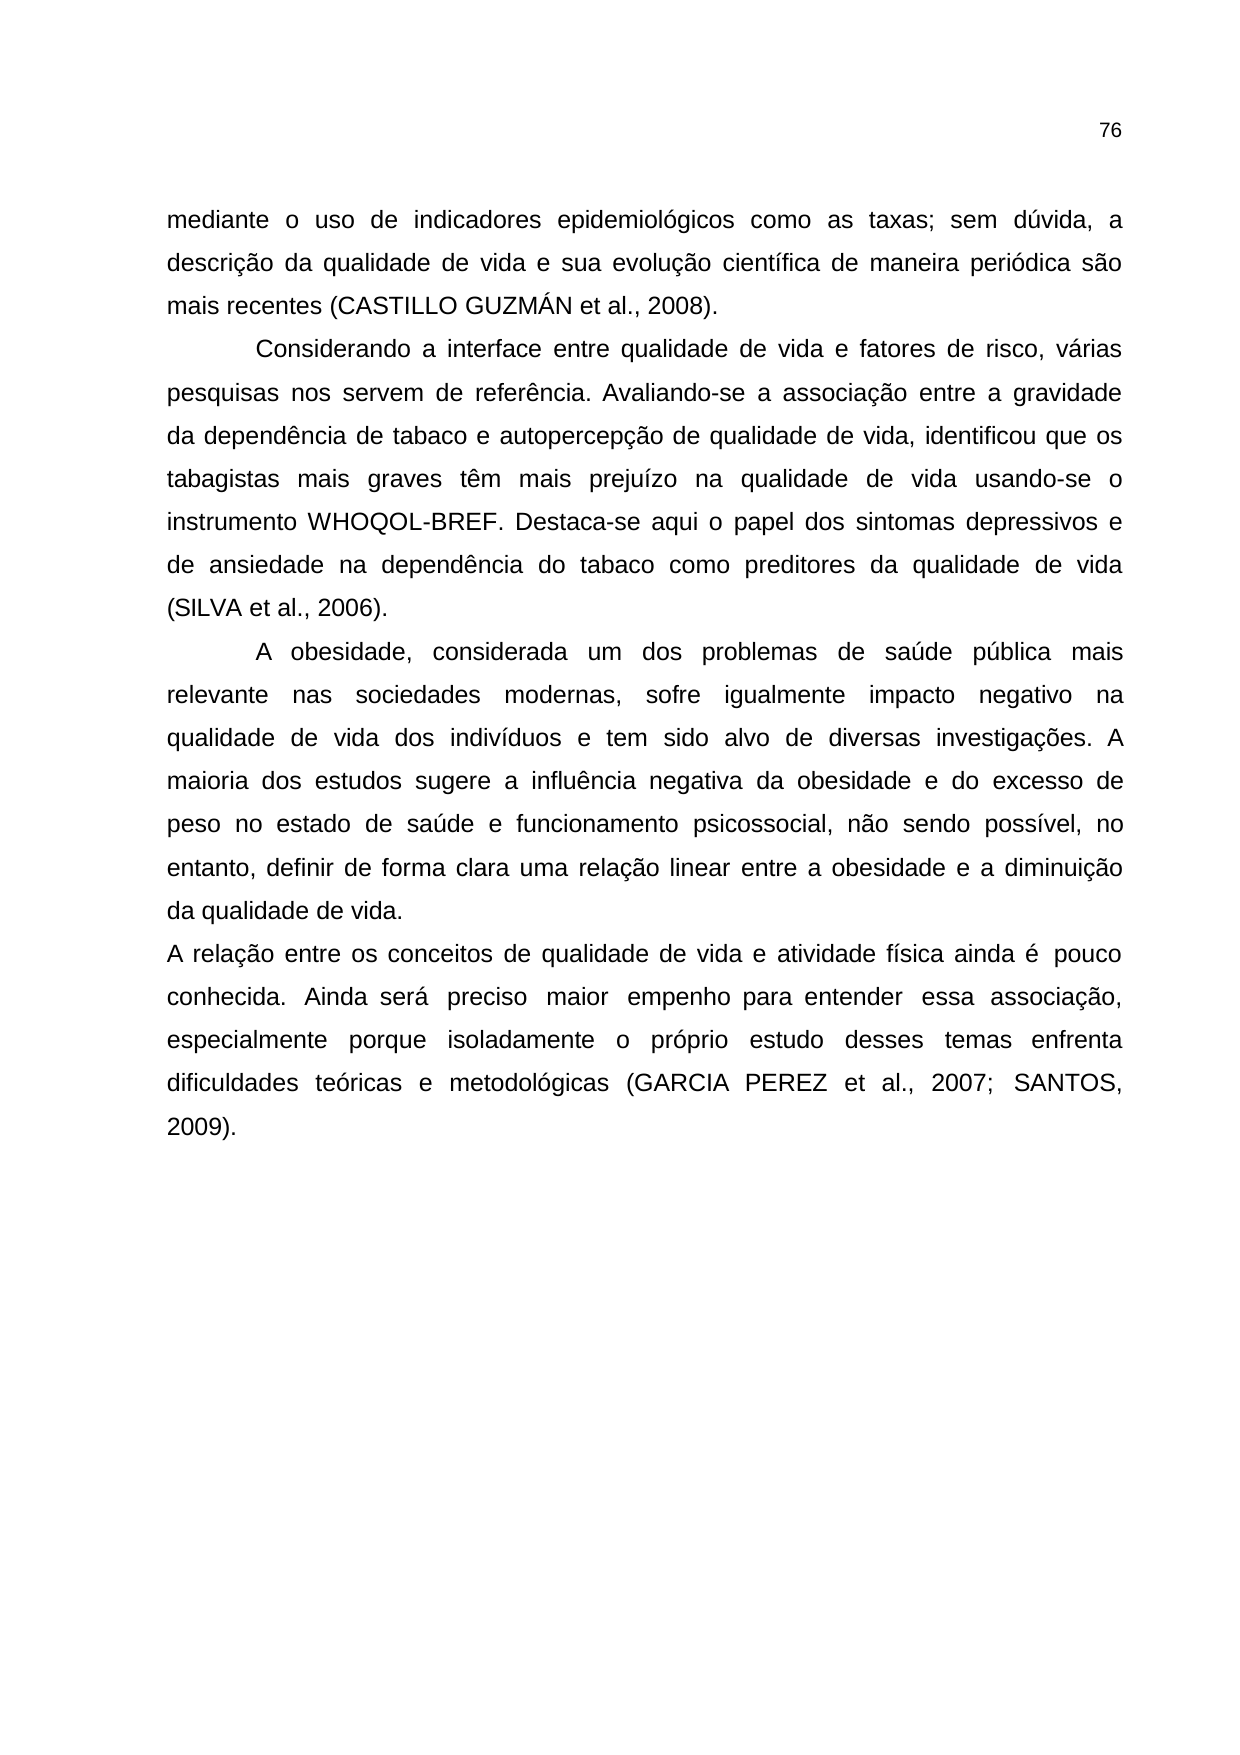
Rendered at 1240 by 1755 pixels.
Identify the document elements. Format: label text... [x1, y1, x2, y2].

text Considerando a interface entre qualidade de vida e fatores de risco, várias pesquisas nos servem de referência. Avaliando-se a associação entre a gravidade da dependência de tabaco e autopercepção de qualidade de vida, identificou que os tabagistas mais graves têm mais prejuízo na qualidade de vida usando-se o instrumento WHOQOL-BREF. Destaca-se aqui o papel dos sintomas depressivos e de ansiedade na dependência do tabaco como preditores da qualidade de vida (SILVA et al., 2006). [167, 334, 1123, 622]
text A relação entre os conceitos de qualidade de vida e atividade física ainda é pouco conhecida. Ainda será preciso maior empenho para entender essa associação, especialmente porque isoladamente o próprio estudo desses temas enfrenta dificuldades teóricas e metodológicas (GARCIA PEREZ et al., 2007; SANTOS, 2009). [167, 939, 1123, 1140]
text mediante o uso de indicadores epidemiológicos como as taxas; sem dúvida, a descrição da qualidade de vida e sua evolução científica de maneira periódica são mais recentes (CASTILLO GUZMÁN et al., 2008). [167, 205, 1123, 320]
text A obesidade, considerada um dos problemas de saúde pública mais relevante nas sociedades modernas, sofre igualmente impacto negativo na qualidade de vida dos indivíduos e tem sido alvo de diversas investigações. A maioria dos estudos sugere a influência negativa da obesidade e do excesso de peso no estado de saúde e funcionamento psicossocial, não sendo possível, no entanto, definir de forma clara uma relação linear entre a obesidade e a diminuição da qualidade de vida. [167, 637, 1124, 924]
